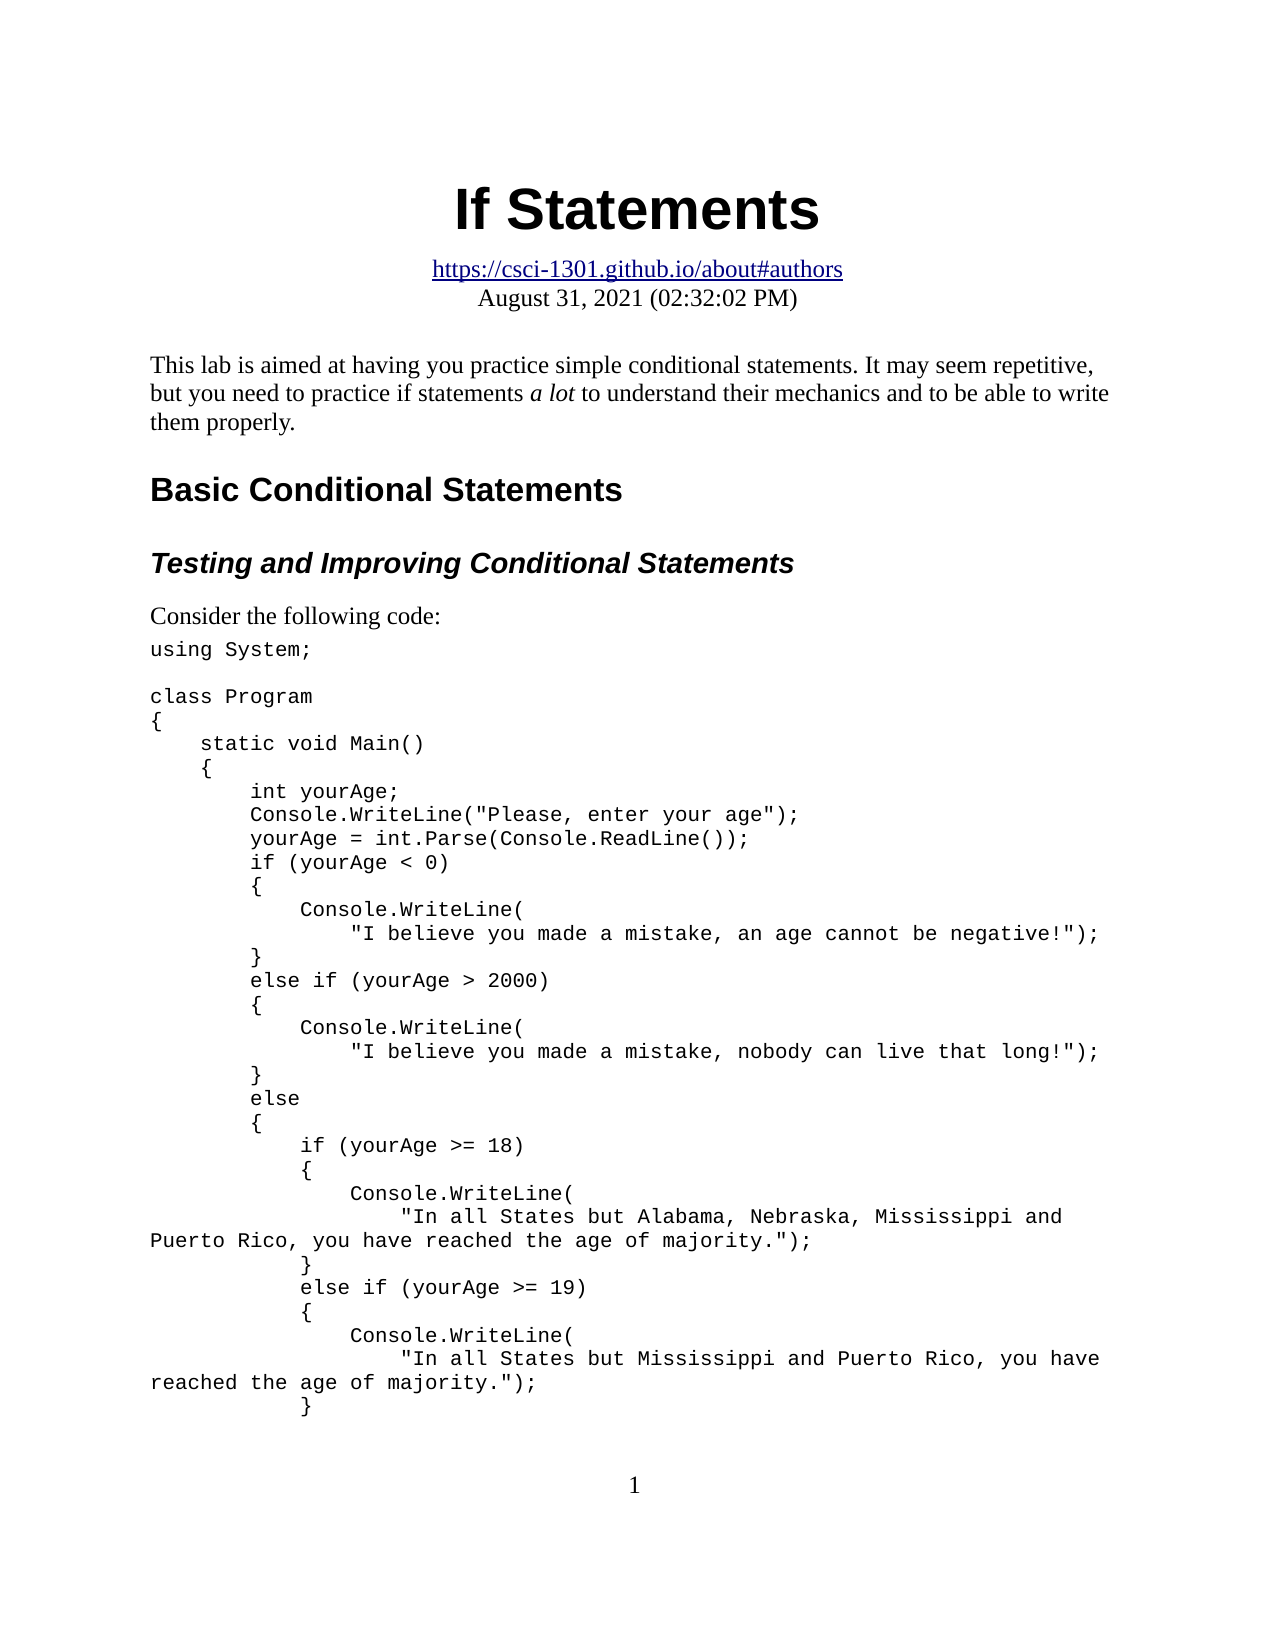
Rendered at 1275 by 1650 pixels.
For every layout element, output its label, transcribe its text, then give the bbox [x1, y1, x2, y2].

text { [150, 1301, 1125, 1324]
text if (yourAge < 0) [150, 852, 1125, 875]
text } [150, 946, 1125, 970]
text "In all States but Mississippi and Puerto Rico, you have reached the age of majority."); [150, 1348, 1125, 1396]
text Console.WriteLine("Please, enter your age"); [150, 804, 1125, 828]
text Console.WriteLine( [150, 1183, 1125, 1206]
text else [150, 1088, 1125, 1112]
text { [150, 1159, 1125, 1183]
text else if (yourAge >= 19) [150, 1277, 1125, 1301]
text static void Main() [150, 733, 1125, 757]
text using System; [150, 639, 1125, 662]
text Console.WriteLine( [150, 1017, 1125, 1041]
text { [150, 875, 1125, 899]
text { [150, 993, 1125, 1017]
subtitle Testing and Improving Conditional Statements [150, 546, 1125, 580]
text { [150, 757, 1125, 781]
text This lab is aimed at having you practice simple conditional statements. It may seem repetitive, but you need to practice if statements a lot to understand their mechanics and to be able to write them properly. [150, 350, 1125, 436]
text { [150, 710, 1125, 733]
text https://csci-1301.github.io/about#authors [150, 254, 1125, 283]
text if (yourAge >= 18) [150, 1135, 1125, 1159]
text else if (yourAge > 2000) [150, 970, 1125, 993]
text August 31, 2021 (02:32:02 PM) [150, 283, 1125, 312]
text "In all States but Alabama, Nebraska, Mississippi and Puerto Rico, you have reached the age of majority."); [150, 1206, 1125, 1254]
text } [150, 1064, 1125, 1088]
subtitle Basic Conditional Statements [150, 470, 1125, 509]
text Console.WriteLine( [150, 899, 1125, 923]
text Console.WriteLine( [150, 1324, 1125, 1348]
title If Statements [150, 175, 1125, 242]
text { [150, 1112, 1125, 1135]
text } [150, 1254, 1125, 1277]
text "I believe you made a mistake, nobody can live that long!"); [150, 1041, 1125, 1064]
text int yourAge; [150, 781, 1125, 804]
text "I believe you made a mistake, an age cannot be negative!"); [150, 923, 1125, 946]
text } [150, 1396, 1125, 1419]
text Consider the following code: [150, 601, 1125, 630]
text class Program [150, 686, 1125, 710]
text yourAge = int.Parse(Console.ReadLine()); [150, 828, 1125, 852]
